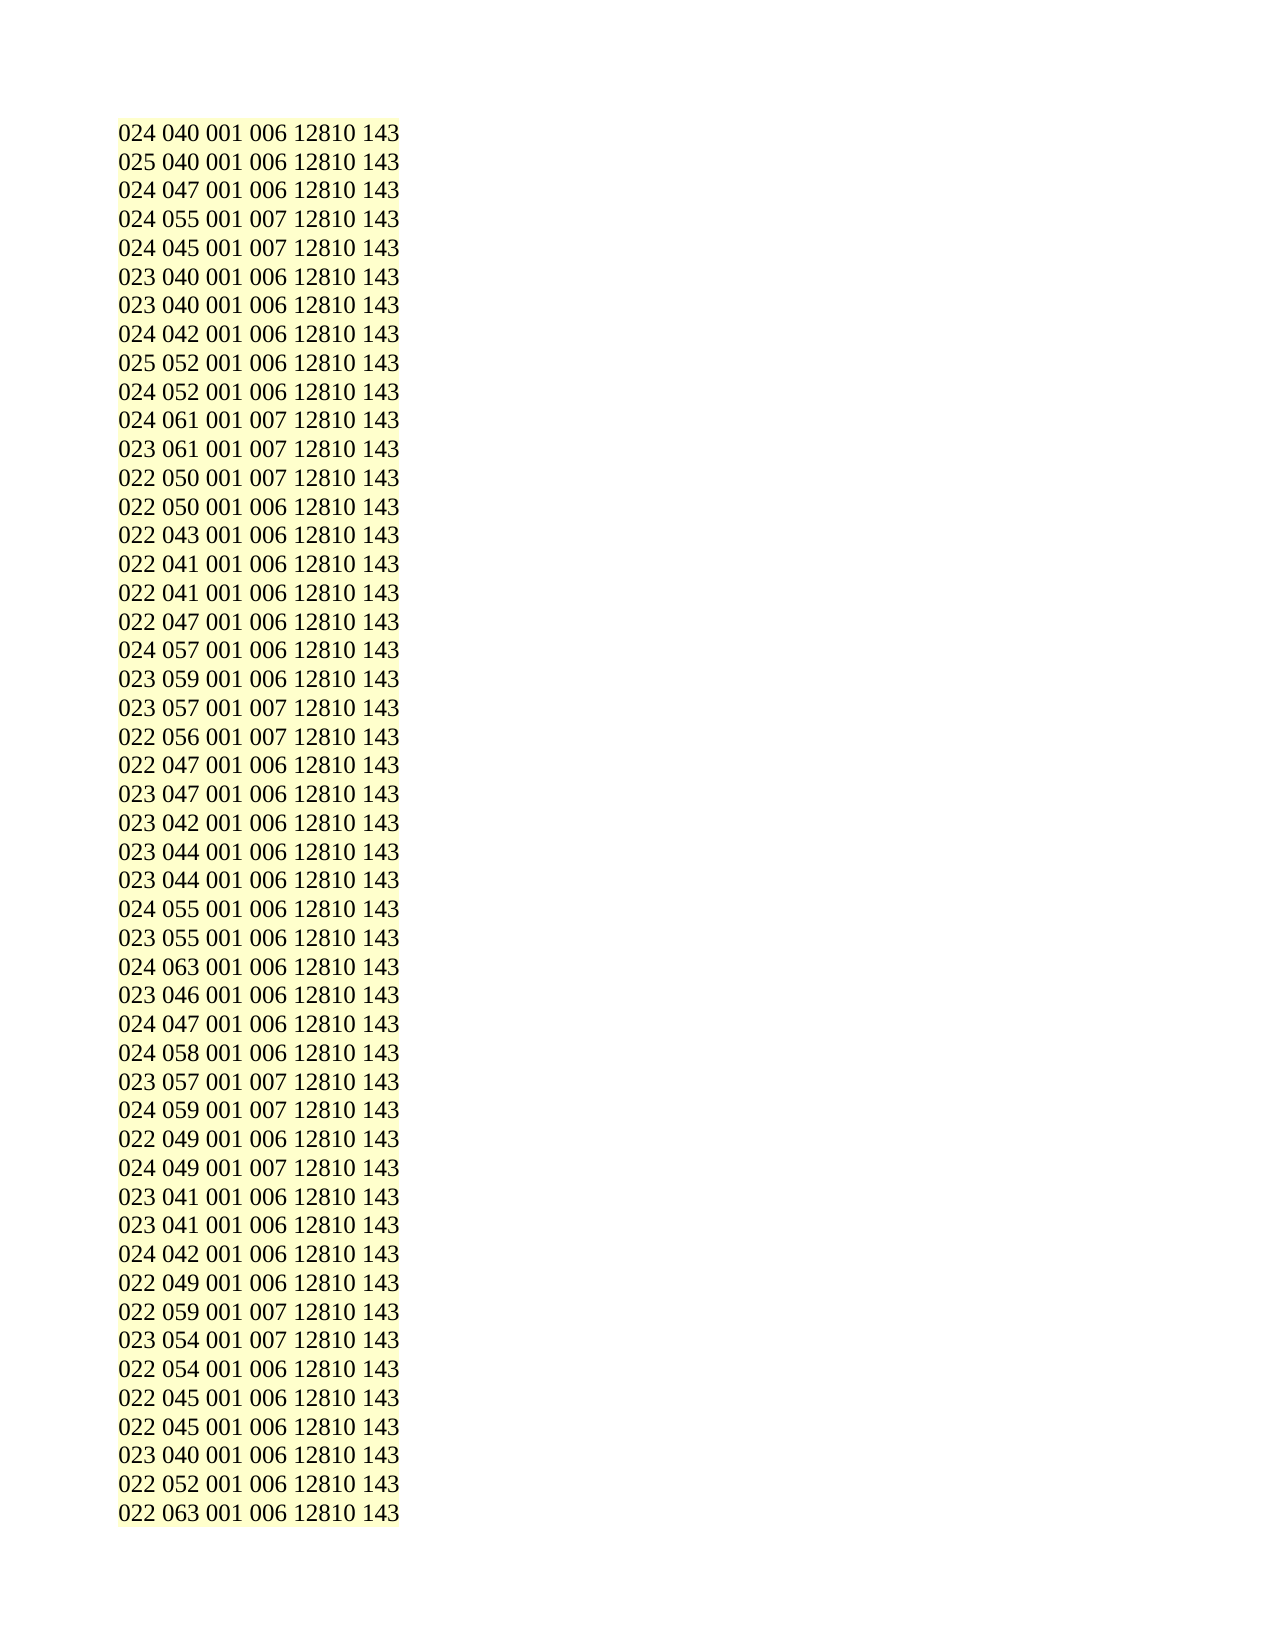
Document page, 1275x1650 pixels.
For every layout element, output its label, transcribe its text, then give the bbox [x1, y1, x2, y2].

text 023 041 001 006 12810 143 [118, 1182, 1157, 1211]
text 022 043 001 006 12810 143 [118, 521, 1157, 549]
text 022 045 001 006 12810 143 [118, 1412, 1157, 1441]
text 024 058 001 006 12810 143 [118, 1038, 1157, 1067]
text 023 054 001 007 12810 143 [118, 1326, 1157, 1354]
text 023 040 001 006 12810 143 [118, 262, 1157, 291]
text 024 063 001 006 12810 143 [118, 952, 1157, 981]
text 022 059 001 007 12810 143 [118, 1297, 1157, 1326]
text 024 061 001 007 12810 143 [118, 406, 1157, 434]
text 023 040 001 006 12810 143 [118, 1441, 1157, 1469]
text 023 041 001 006 12810 143 [118, 1211, 1157, 1239]
text 022 041 001 006 12810 143 [118, 578, 1157, 607]
text 024 045 001 007 12810 143 [118, 233, 1157, 262]
text 022 045 001 006 12810 143 [118, 1383, 1157, 1412]
text 022 049 001 006 12810 143 [118, 1124, 1157, 1153]
text 023 057 001 007 12810 143 [118, 1067, 1157, 1096]
text 023 042 001 006 12810 143 [118, 808, 1157, 837]
text 023 044 001 006 12810 143 [118, 866, 1157, 894]
text 022 050 001 007 12810 143 [118, 463, 1157, 492]
text 024 047 001 006 12810 143 [118, 1009, 1157, 1038]
text 024 055 001 007 12810 143 [118, 204, 1157, 233]
text 024 057 001 006 12810 143 [118, 636, 1157, 664]
text 022 056 001 007 12810 143 [118, 722, 1157, 751]
text 024 042 001 006 12810 143 [118, 1239, 1157, 1268]
text 023 059 001 006 12810 143 [118, 664, 1157, 693]
text 023 047 001 006 12810 143 [118, 779, 1157, 808]
text 023 040 001 006 12810 143 [118, 291, 1157, 319]
text 023 044 001 006 12810 143 [118, 837, 1157, 866]
text 024 052 001 006 12810 143 [118, 377, 1157, 406]
text 022 041 001 006 12810 143 [118, 549, 1157, 578]
text 023 061 001 007 12810 143 [118, 434, 1157, 463]
text 022 047 001 006 12810 143 [118, 751, 1157, 779]
text 022 063 001 006 12810 143 [118, 1498, 1157, 1527]
text 022 050 001 006 12810 143 [118, 492, 1157, 521]
text 022 054 001 006 12810 143 [118, 1354, 1157, 1383]
text 024 047 001 006 12810 143 [118, 176, 1157, 204]
text 022 049 001 006 12810 143 [118, 1268, 1157, 1297]
text 024 059 001 007 12810 143 [118, 1096, 1157, 1124]
text 024 049 001 007 12810 143 [118, 1153, 1157, 1182]
text 023 057 001 007 12810 143 [118, 693, 1157, 722]
text 024 040 001 006 12810 143 [118, 118, 1157, 147]
text 025 052 001 006 12810 143 [118, 348, 1157, 377]
text 025 040 001 006 12810 143 [118, 147, 1157, 176]
text 022 047 001 006 12810 143 [118, 607, 1157, 636]
text 023 055 001 006 12810 143 [118, 923, 1157, 952]
text 022 052 001 006 12810 143 [118, 1469, 1157, 1498]
text 024 042 001 006 12810 143 [118, 319, 1157, 348]
text 023 046 001 006 12810 143 [118, 981, 1157, 1009]
text 024 055 001 006 12810 143 [118, 894, 1157, 923]
